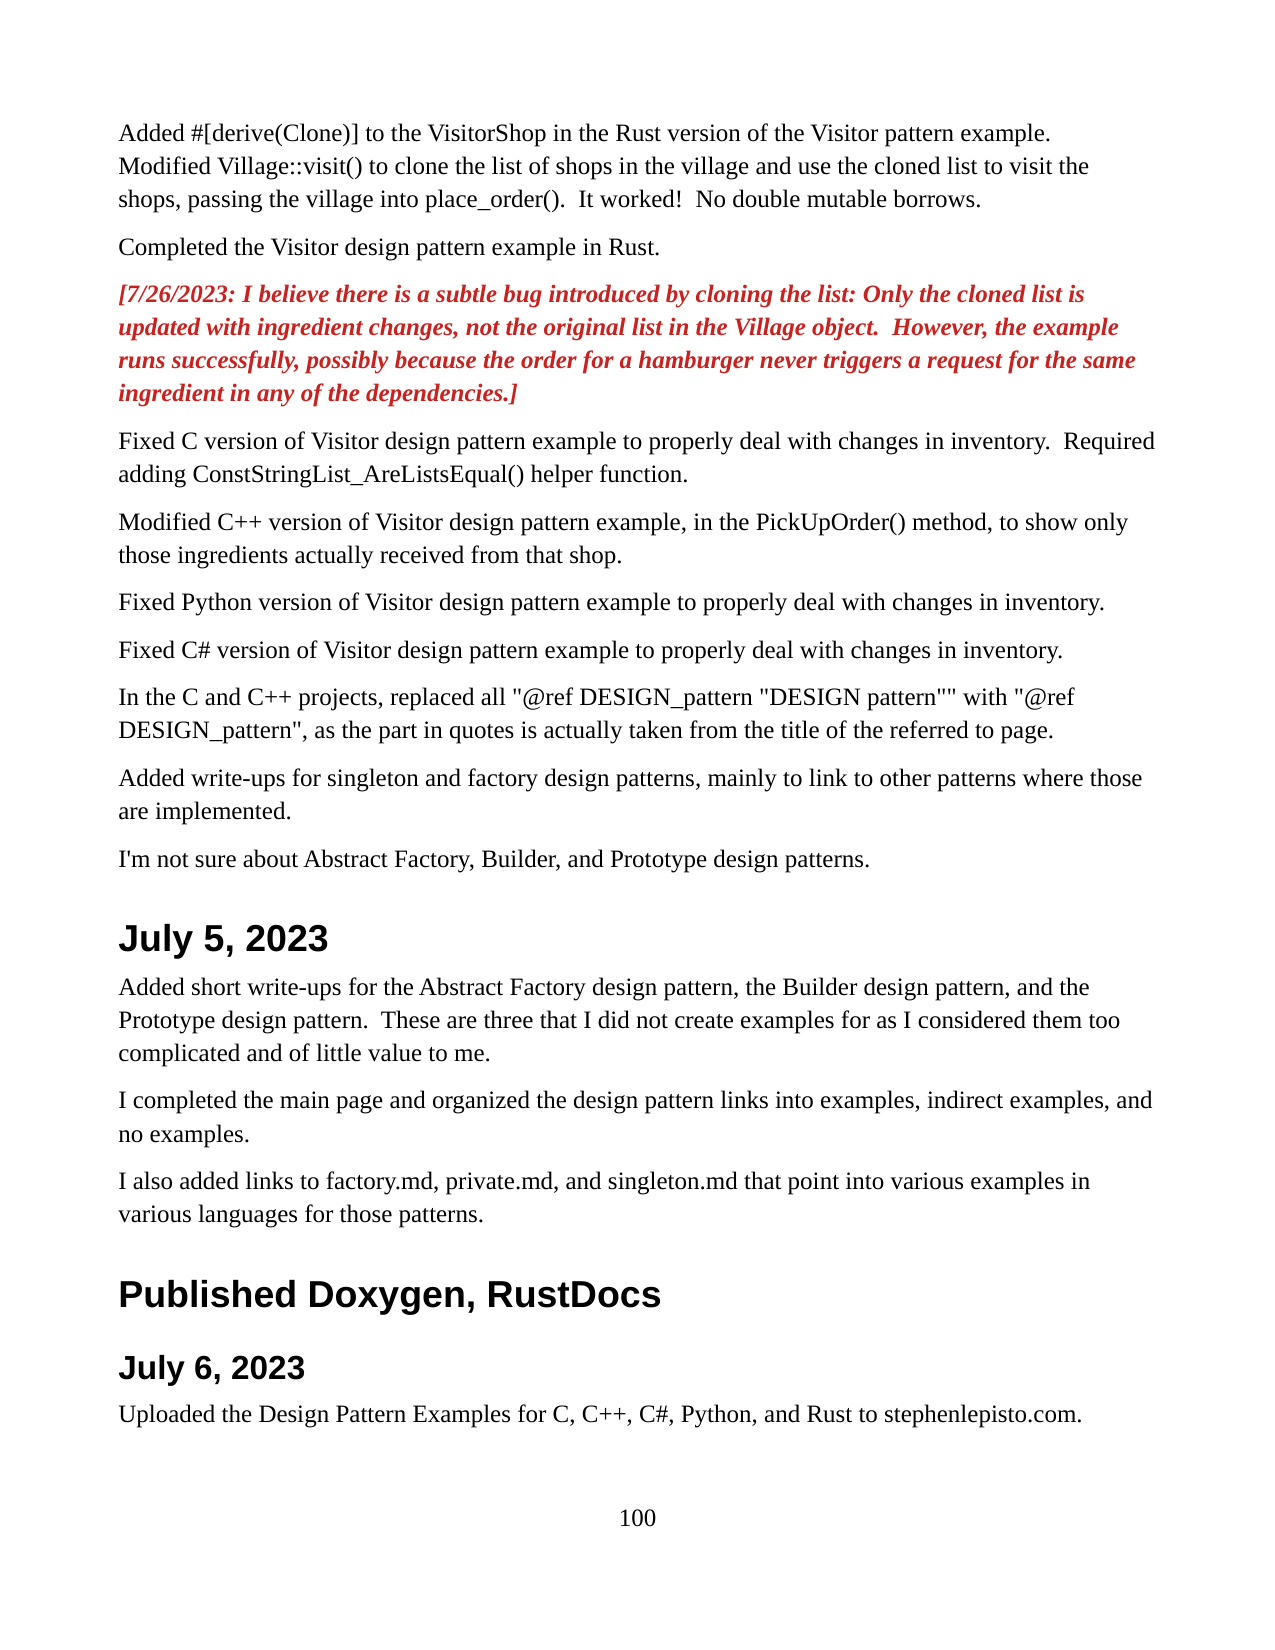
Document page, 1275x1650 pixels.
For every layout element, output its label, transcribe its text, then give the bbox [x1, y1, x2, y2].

text Fixed C version of Visitor design pattern example to properly deal with changes in inventory. Required adding ConstStringList_AreListsEqual() helper function. [118, 426, 1157, 488]
text In the C and C++ projects, replaced all "@ref DESIGN_pattern "DESIGN pattern"" with "@ref DESIGN_pattern", as the part in quotes is actually taken from the title of the referred to page. [118, 682, 1157, 744]
subtitle Published Doxygen, RustDocs [118, 1272, 1157, 1315]
text Fixed Python version of Visitor design pattern example to properly deal with changes in inventory. [118, 587, 1157, 616]
text Uploaded the Design Pattern Examples for C, C++, C#, Python, and Rust to stephenlepisto.com. [118, 1399, 1157, 1428]
text I completed the main page and organized the design pattern links into examples, indirect examples, and no examples. [118, 1086, 1157, 1147]
text Completed the Visitor design pattern example in Rust. [118, 232, 1157, 261]
text Added short write-ups for the Abstract Factory design pattern, the Builder design pattern, and the Prototype design pattern. These are three that I did not create examples for as I considered them too complicated and of little value to me. [118, 972, 1157, 1067]
subtitle July 5, 2023 [118, 916, 1157, 959]
text Added #[derive(Clone)] to the VisitorShop in the Rust version of the Visitor pattern example. Modified Village::visit() to clone the list of shops in the village and use the cloned list to visit the shops, passing the village into place_order(). It worked! No double mutable borrows. [118, 118, 1157, 213]
text Fixed C# version of Visitor design pattern example to properly deal with changes in inventory. [118, 635, 1157, 664]
text [7/26/2023: I believe there is a subtle bug introduced by cloning the list: Only the cloned list is updated with ingredient changes, not the original list in the Village object. However, the example runs successfully, possibly because the order for a hamburger never triggers a request for the same ingredient in any of the dependencies.] [118, 279, 1157, 407]
text Modified C++ version of Visitor design pattern example, in the PickUpOrder() method, to show only those ingredients actually received from that shop. [118, 507, 1157, 568]
text I'm not sure about Abstract Factory, Builder, and Prototype design patterns. [118, 844, 1157, 872]
subtitle July 6, 2023 [118, 1348, 1157, 1387]
text Added write-ups for singleton and factory design patterns, mainly to link to other patterns where those are implemented. [118, 763, 1157, 825]
text I also added links to factory.md, private.md, and singleton.md that point into various examples in various languages for those patterns. [118, 1166, 1157, 1228]
